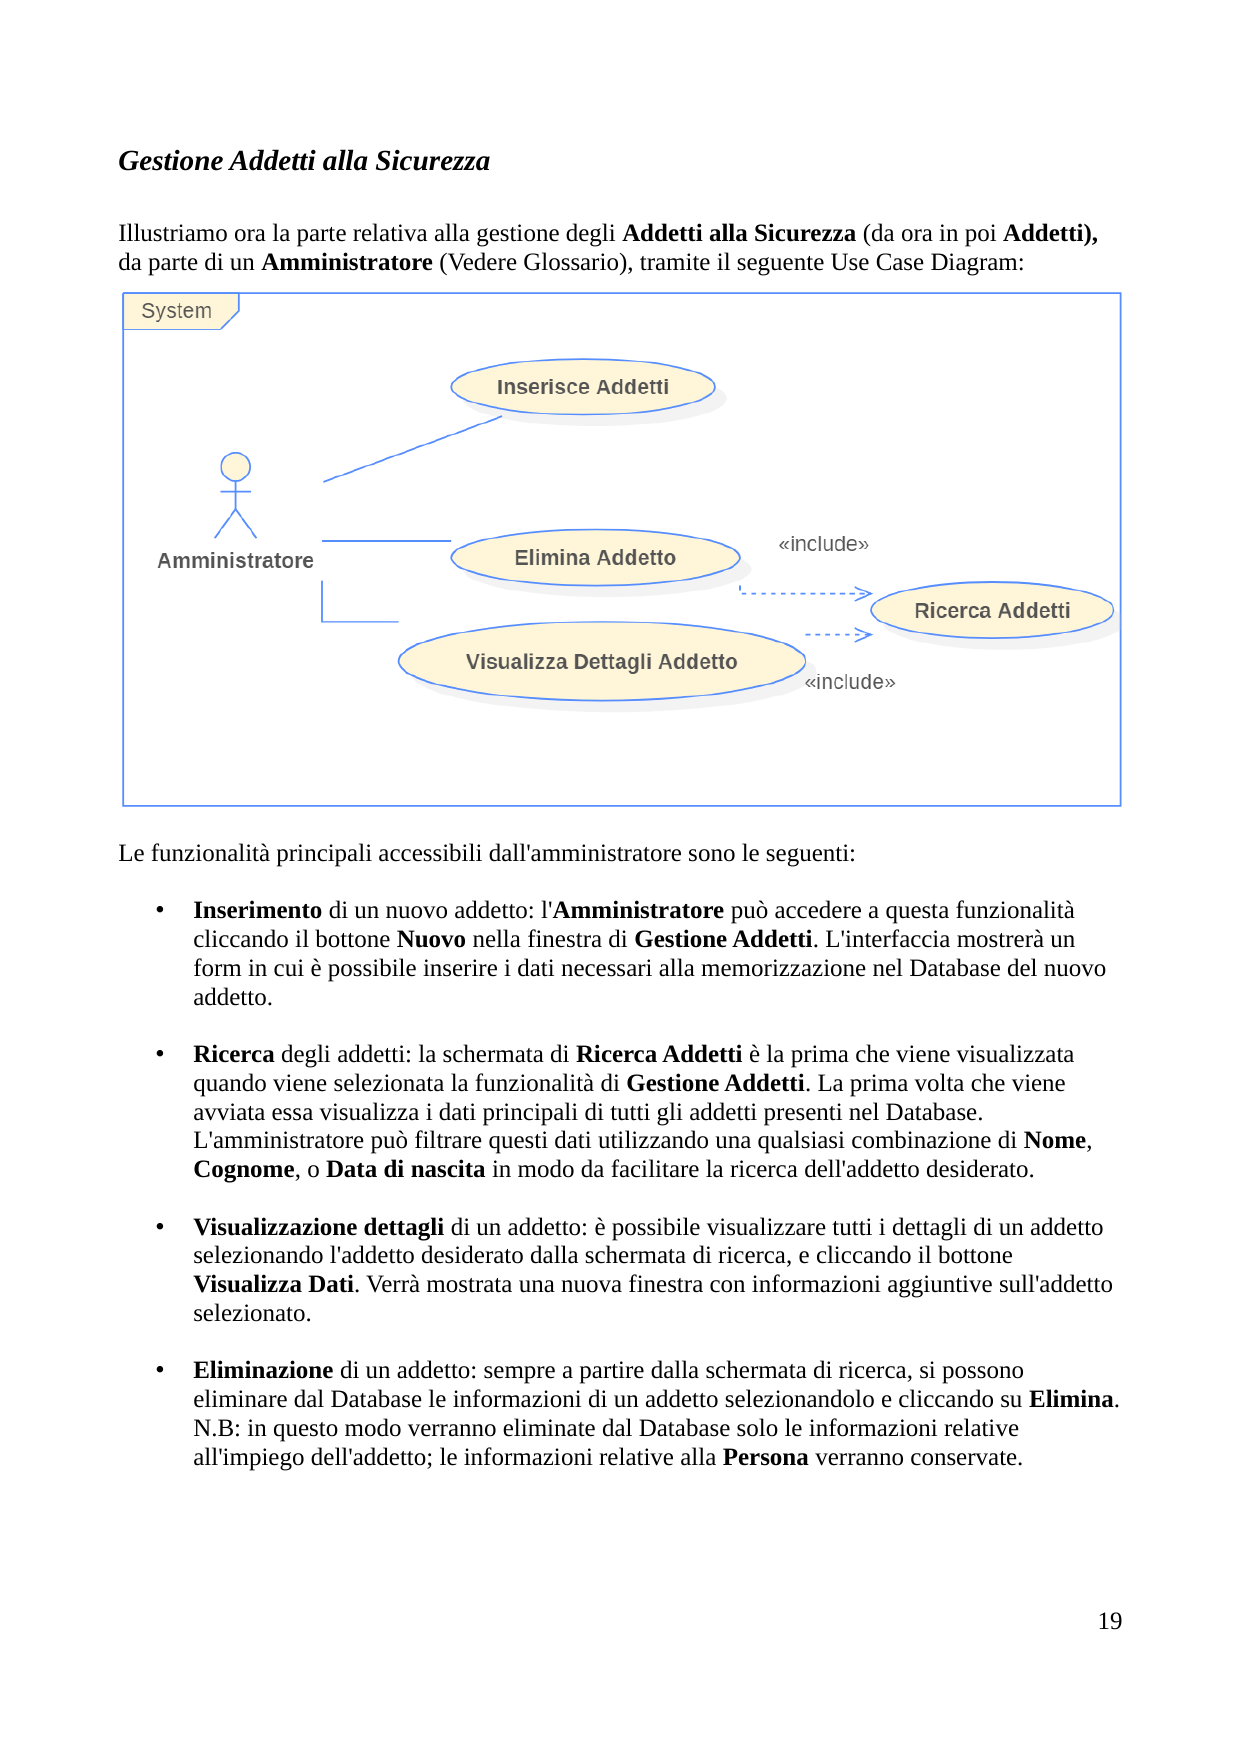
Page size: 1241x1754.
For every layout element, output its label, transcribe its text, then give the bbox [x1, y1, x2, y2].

text Le funzionalità principali accessibili dall'amministratore sono le seguenti: [118, 838, 1122, 867]
picture [118, 288, 1123, 810]
list Inserimento di un nuovo addetto: l'Amministratore può accedere a questa funzionalità cliccando il bottone Nuovo nella finestra di Gestione Addetti. L'interfaccia mostrerà un form in cui è possibile inserire i dati necessari alla memorizzazione nel Database del nuovo addetto. [156, 895, 1122, 1010]
list Visualizzazione dettagli di un addetto: è possibile visualizzare tutti i dettagli di un addetto selezionando l'addetto desiderato dalla schermata di ricerca, e cliccando il bottone Visualizza Dati. Verrà mostrata una nuova finestra con informazioni aggiuntive sull'addetto selezionato. [156, 1212, 1122, 1327]
text Illustriamo ora la parte relativa alla gestione degli Addetti alla Sicurezza (da ora in poi Addetti), da parte di un Amministratore (Vedere Glossario), tramite il seguente Use Case Diagram: [118, 218, 1122, 275]
list N.B: in questo modo verranno eliminate dal Database solo le informazioni relative all'impiego dell'addetto; le informazioni relative alla Persona verranno conservate. [156, 1413, 1122, 1470]
list Eliminazione di un addetto: sempre a partire dalla schermata di ricerca, si possono eliminare dal Database le informazioni di un addetto selezionandolo e cliccando su Elimina. [156, 1355, 1122, 1413]
subtitle Gestione Addetti alla Sicurezza [118, 143, 1122, 177]
list Ricerca degli addetti: la schermata di Ricerca Addetti è la prima che viene visualizzata quando viene selezionata la funzionalità di Gestione Addetti. La prima volta che viene avviata essa visualizza i dati principali di tutti gli addetti presenti nel Database. L'amministratore può filtrare questi dati utilizzando una qualsiasi combinazione di Nome, Cognome, o Data di nascita in modo da facilitare la ricerca dell'addetto desiderato. [156, 1039, 1122, 1183]
